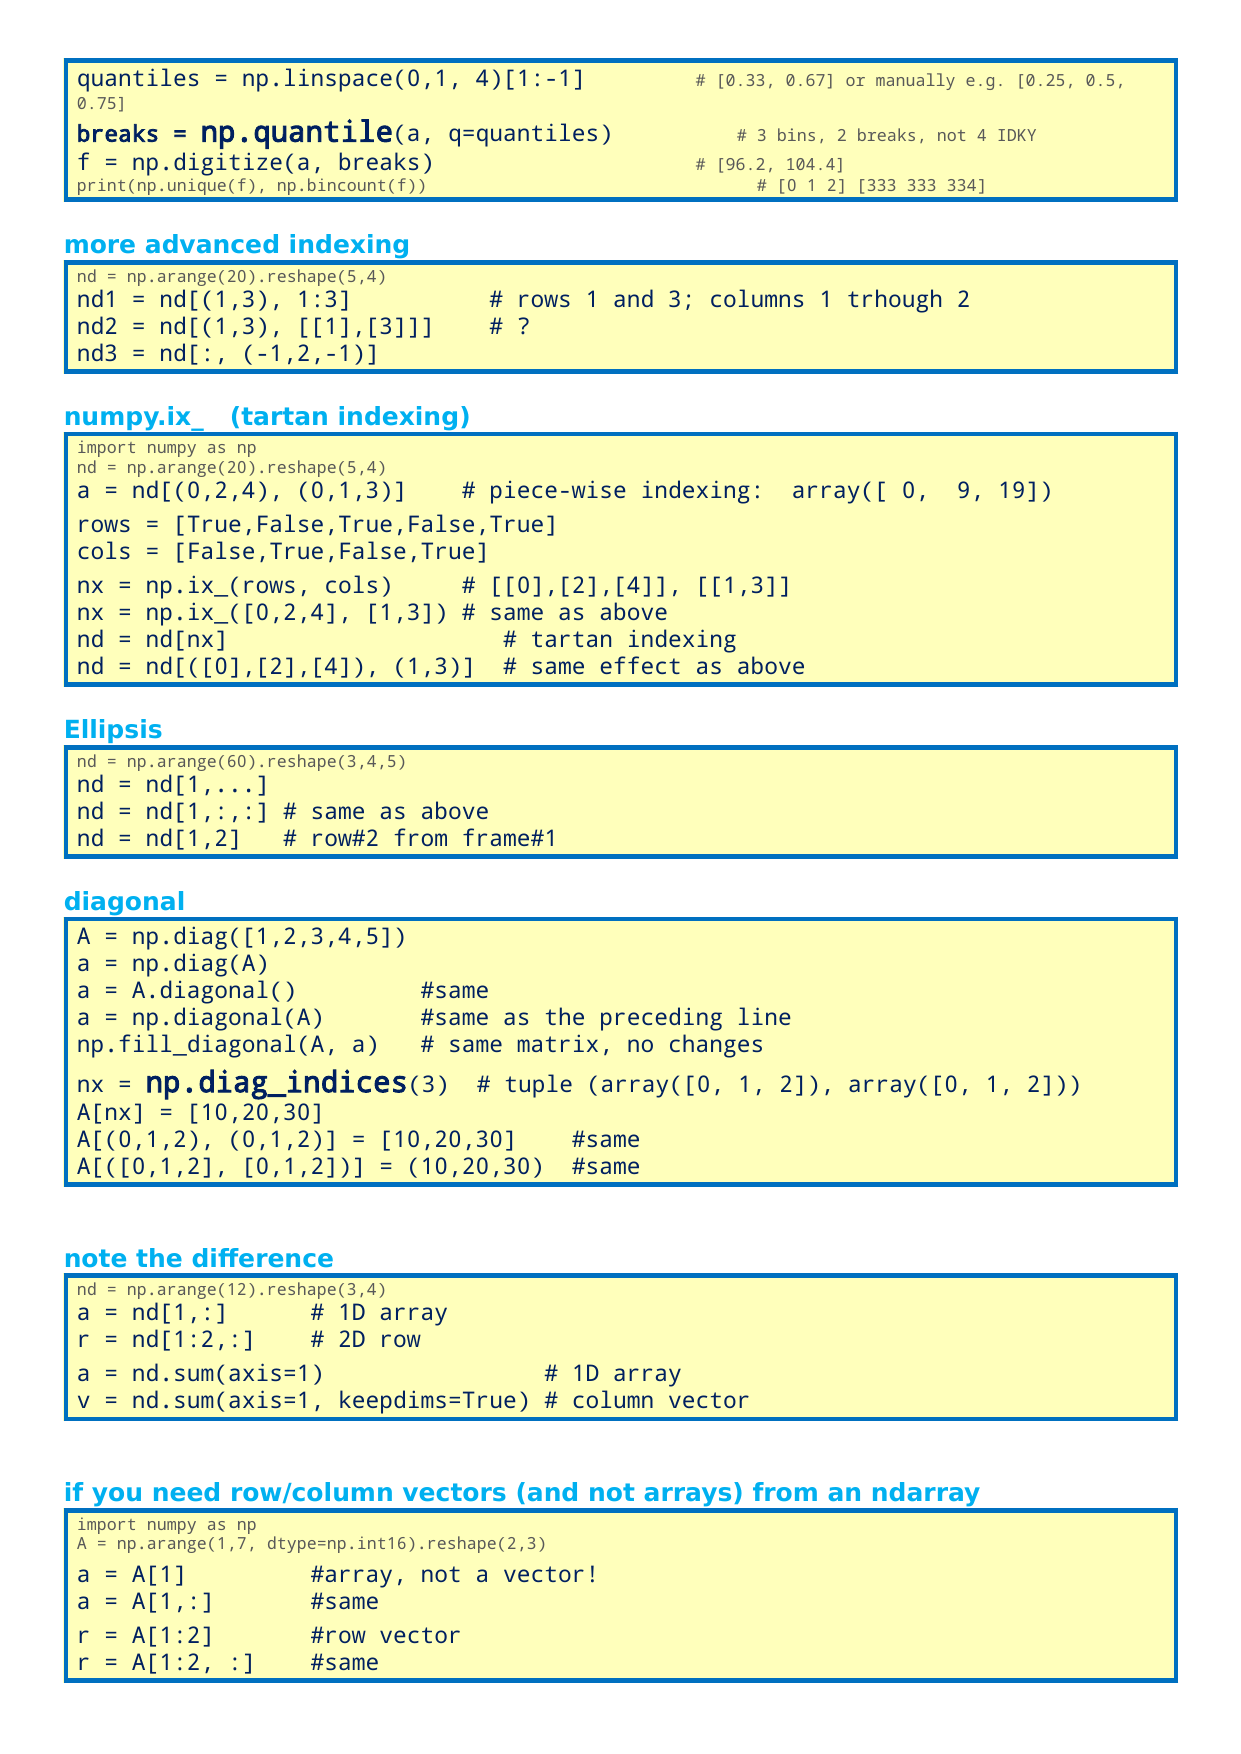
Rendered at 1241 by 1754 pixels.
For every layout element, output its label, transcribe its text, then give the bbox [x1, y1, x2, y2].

text nx = np.ix_([0,2,4], [1,3]) # same as above [68, 593, 1174, 620]
text nd = nd[1,:,:] # same as above [68, 791, 1174, 818]
text cols = [False,True,False,True] [68, 532, 1174, 559]
text a = A[1,:] #same [68, 1581, 1174, 1608]
text nd = nd[nx] # tartan indexing [68, 620, 1174, 647]
title more advanced indexing [63, 231, 1178, 260]
text quantiles = np.linspace(0,1, 4)[1:-1] # [0.33, 0.67] or manually e.g. [0.25, 0.5, 0.75] [68, 63, 1174, 108]
text nd3 = nd[:, (-1,2,-1)] [68, 333, 1174, 369]
text r = A[1:2, :] #same [68, 1642, 1174, 1678]
text nd = np.arange(20).reshape(5,4) [68, 451, 1174, 471]
text import numpy as np [68, 1513, 1174, 1527]
text nd = np.arange(60).reshape(3,4,5) [68, 750, 1174, 764]
title Ellipsis [63, 716, 1178, 745]
text import numpy as np [68, 436, 1174, 451]
text A[([0,1,2], [0,1,2])] = (10,20,30) #same [68, 1146, 1174, 1182]
text nx = np.diag_indices(3) # tuple (array([0, 1, 2]), array([0, 1, 2])) [68, 1058, 1174, 1092]
text nd = nd[([0],[2],[4]), (1,3)] # same effect as above [68, 647, 1174, 682]
text nd2 = nd[(1,3), [[1],[3]]] # ? [68, 306, 1174, 333]
text nd = np.arange(20).reshape(5,4) [68, 265, 1174, 279]
text a = np.diag(A) [68, 943, 1174, 970]
text rows = [True,False,True,False,True] [68, 505, 1174, 532]
text nd1 = nd[(1,3), 1:3] # rows 1 and 3; columns 1 trhough 2 [68, 279, 1174, 306]
text a = nd[(0,2,4), (0,1,3)] # piece-wise indexing: array([ 0, 9, 19]) [68, 471, 1174, 498]
title numpy.ix_ (tartan indexing) [63, 402, 1178, 432]
text nd = nd[1,2] # row#2 from frame#1 [68, 818, 1174, 854]
text a = nd[1,:] # 1D array [68, 1293, 1174, 1320]
text nd = nd[1,...] [68, 764, 1174, 791]
text a = A.diagonal() #same [68, 970, 1174, 997]
text A = np.arange(1,7, dtype=np.int16).reshape(2,3) [68, 1527, 1174, 1547]
title diagonal [63, 887, 1178, 917]
text np.fill_diagonal(A, a) # same matrix, no changes [68, 1024, 1174, 1051]
text r = nd[1:2,:] # 2D row [68, 1320, 1174, 1347]
text nx = np.ix_(rows, cols) # [[0],[2],[4]], [[1,3]] [68, 566, 1174, 593]
text r = A[1:2] #row vector [68, 1615, 1174, 1642]
text print(np.unique(f), np.bincount(f)) # [0 1 2] [333 333 334] [68, 169, 1174, 197]
text breaks = np.quantile(a, q=quantiles) # 3 bins, 2 breaks, not 4 IDKY [68, 108, 1174, 142]
text A[nx] = [10,20,30] [68, 1092, 1174, 1119]
title if you need row/column vectors (and not arrays) from an ndarray [63, 1479, 1178, 1508]
text a = nd.sum(axis=1) # 1D array [68, 1354, 1174, 1381]
text A = np.diag([1,2,3,4,5]) [68, 921, 1174, 943]
text nd = np.arange(12).reshape(3,4) [68, 1278, 1174, 1293]
title note the difference [63, 1244, 1178, 1273]
text A[(0,1,2), (0,1,2)] = [10,20,30] #same [68, 1119, 1174, 1146]
text f = np.digitize(a, breaks) # [96.2, 104.4] [68, 142, 1174, 169]
text a = A[1] #array, not a vector! [68, 1554, 1174, 1581]
text v = nd.sum(axis=1, keepdims=True) # column vector [68, 1381, 1174, 1417]
text a = np.diagonal(A) #same as the preceding line [68, 997, 1174, 1024]
